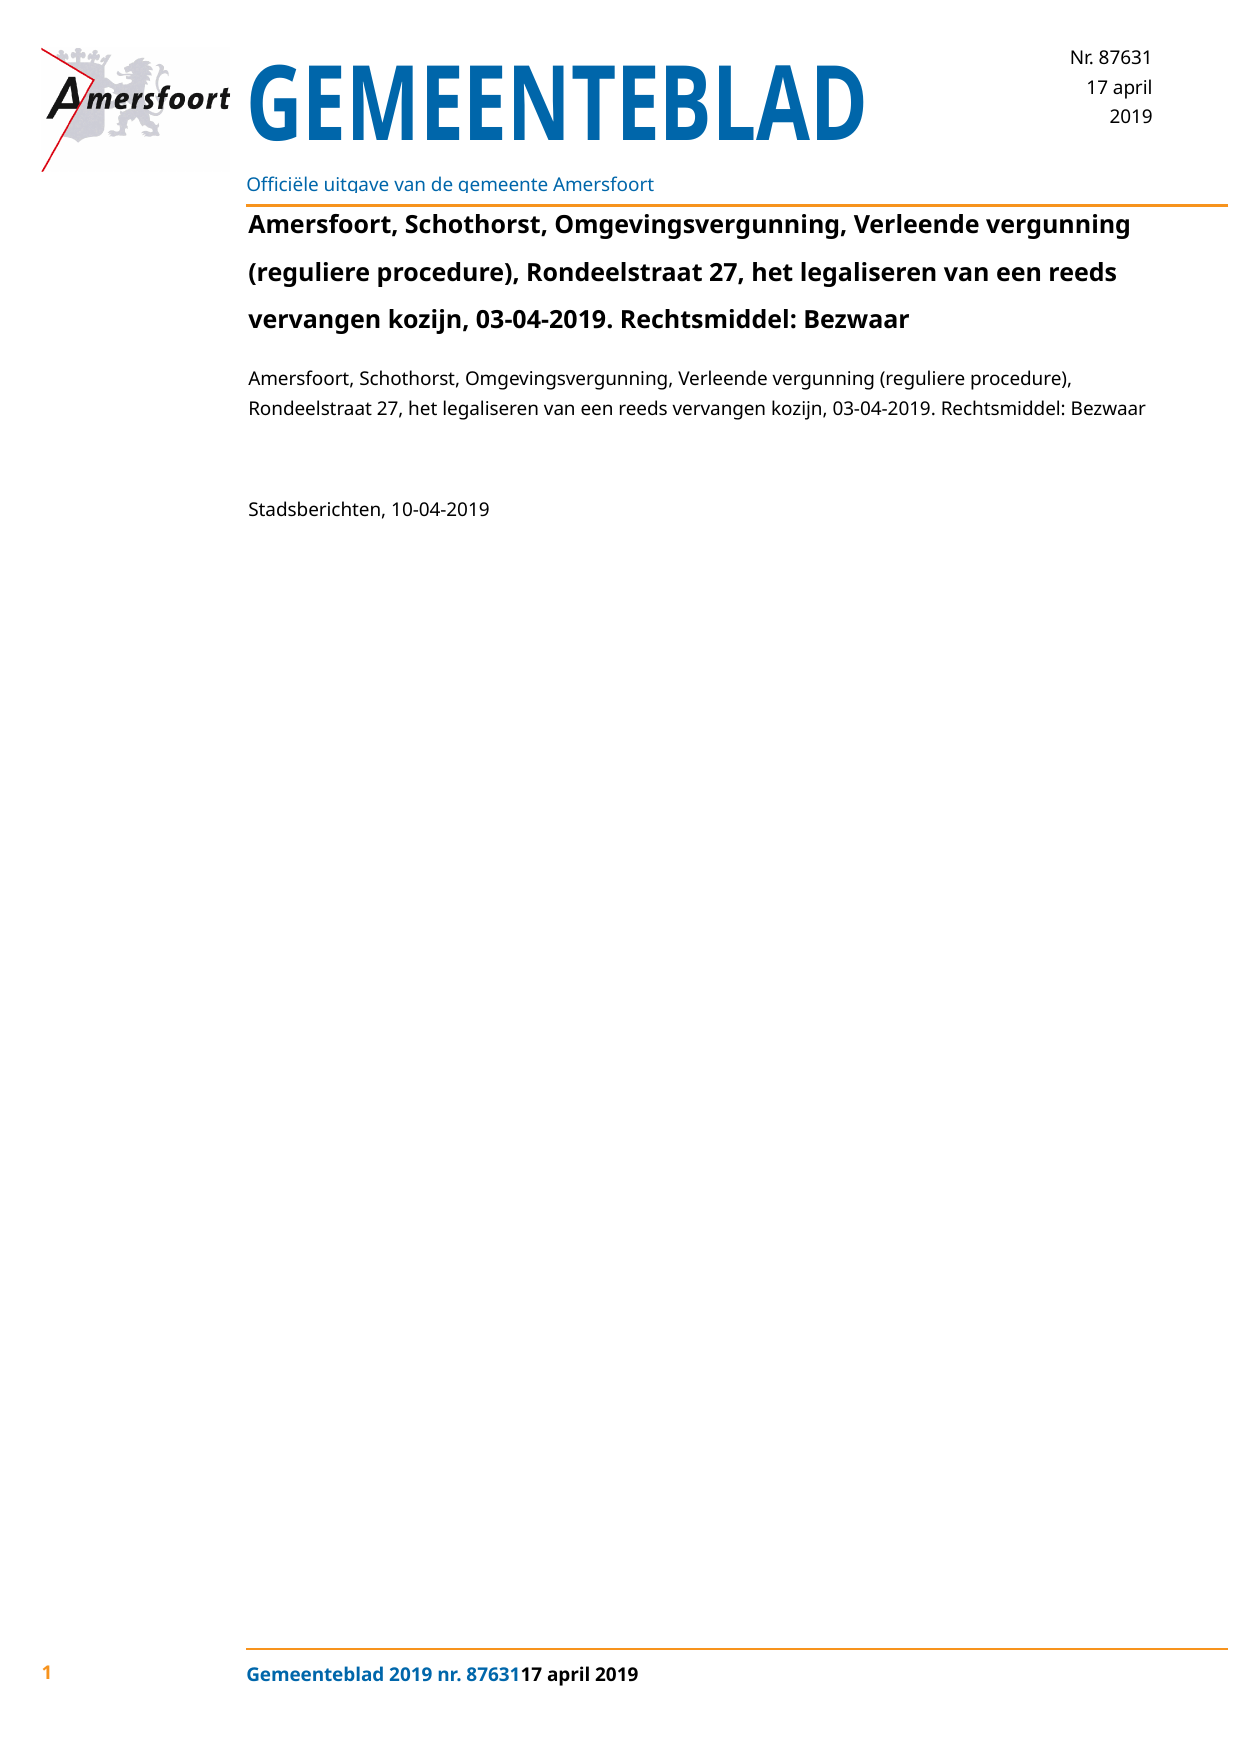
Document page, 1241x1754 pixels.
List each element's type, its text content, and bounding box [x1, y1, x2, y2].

text Amersfoort, Schothorst, Omgevingsvergunning, Verleende vergunning (reguliere procedure), Rondeelstraat 27, het legaliseren van een reeds vervangen kozijn, 03-04-2019. Rechtsmiddel: Bezwaar [248, 366, 1152, 421]
text Amersfoort, Schothorst, Omgevingsvergunning, Verleende vergunning (reguliere procedure), Rondeelstraat 27, het legaliseren van een reeds vervangen kozijn, 03-04-2019. Rechtsmiddel: Bezwaar [248, 207, 1152, 336]
text Stadsberichten, 10-04-2019 [248, 496, 1152, 522]
picture [41, 47, 231, 172]
